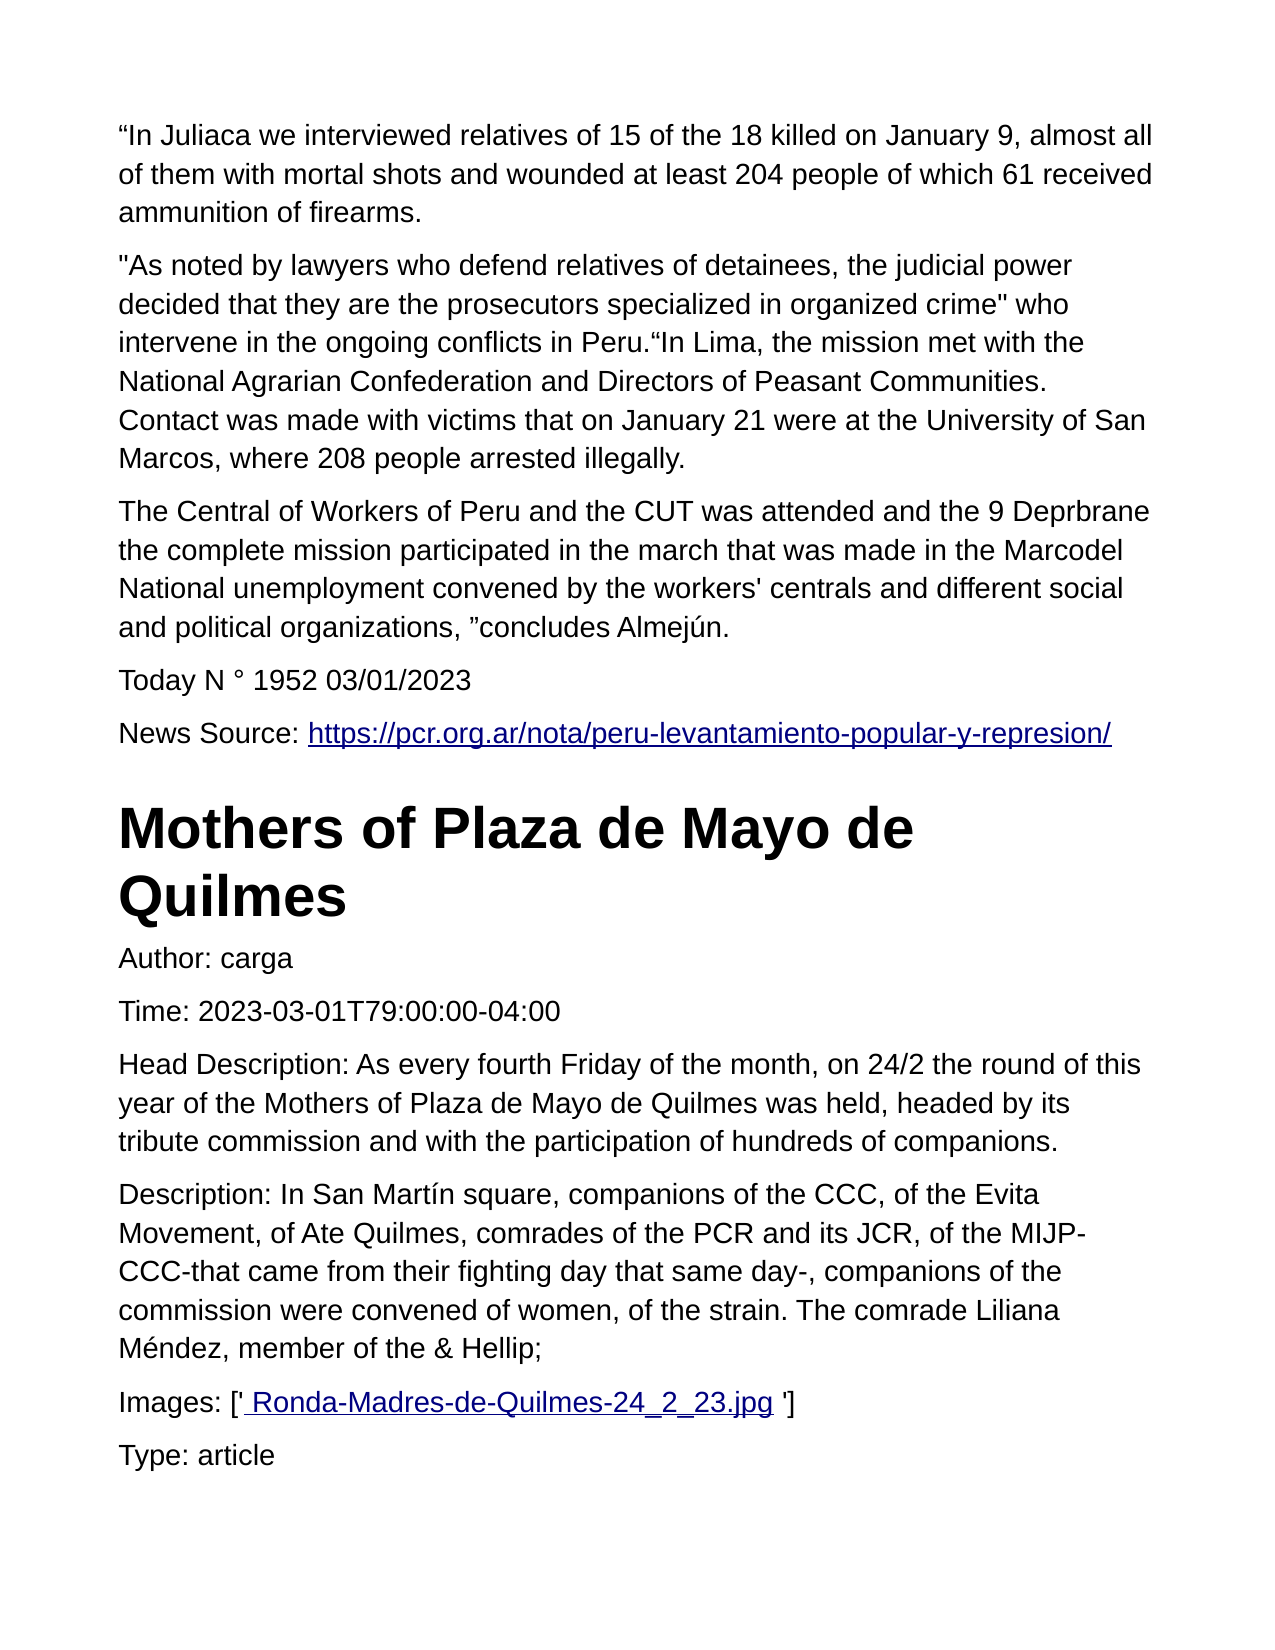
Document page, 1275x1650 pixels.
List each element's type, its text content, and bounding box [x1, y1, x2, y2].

text Today N ° 1952 03/01/2023 [118, 663, 1157, 696]
text Time: 2023-03-01T79:00:00-04:00 [118, 994, 1157, 1027]
text Images: [' Ronda-Madres-de-Quilmes-24_2_23.jpg '] [118, 1384, 1157, 1418]
text Type: article [118, 1438, 1157, 1471]
text News Source: https://pcr.org.ar/nota/peru-levantamiento-popular-y-represion/ [118, 716, 1157, 749]
text Description: In San Martín square, companions of the CCC, of the Evita Movement, of Ate Quilmes, comrades of the PCR and its JCR, of the MIJP-CCC-that came from their fighting day that same day-, companions of the commission were convened of women, of the strain. The comrade Liliana Méndez, member of the & Hellip; [118, 1177, 1157, 1365]
text Head Description: As every fourth Friday of the month, on 24/2 the round of this year of the Mothers of Plaza de Mayo de Quilmes was held, headed by its tribute commission and with the participation of hundreds of companions. [118, 1047, 1157, 1158]
text "As noted by lawyers who defend relatives of detainees, the judicial power decided that they are the prosecutors specialized in organized crime" who intervene in the ongoing conflicts in Peru.“In Lima, the mission met with the National Agrarian Confederation and Directors of Peasant Communities. Contact was made with victims that on January 21 were at the University of San Marcos, where 208 people arrested illegally. [118, 248, 1157, 474]
text Author: carga [118, 941, 1157, 974]
subtitle Mothers of Plaza de Mayo de Quilmes [118, 794, 1157, 928]
text The Central of Workers of Peru and the CUT was attended and the 9 Deprbrane the complete mission participated in the march that was made in the Marcodel National unemployment convened by the workers' centrals and different social and political organizations, ”concludes Almejún. [118, 494, 1157, 643]
text “In Juliaca we interviewed relatives of 15 of the 18 killed on January 9, almost all of them with mortal shots and wounded at least 204 people of which 61 received ammunition of firearms. [118, 118, 1157, 229]
